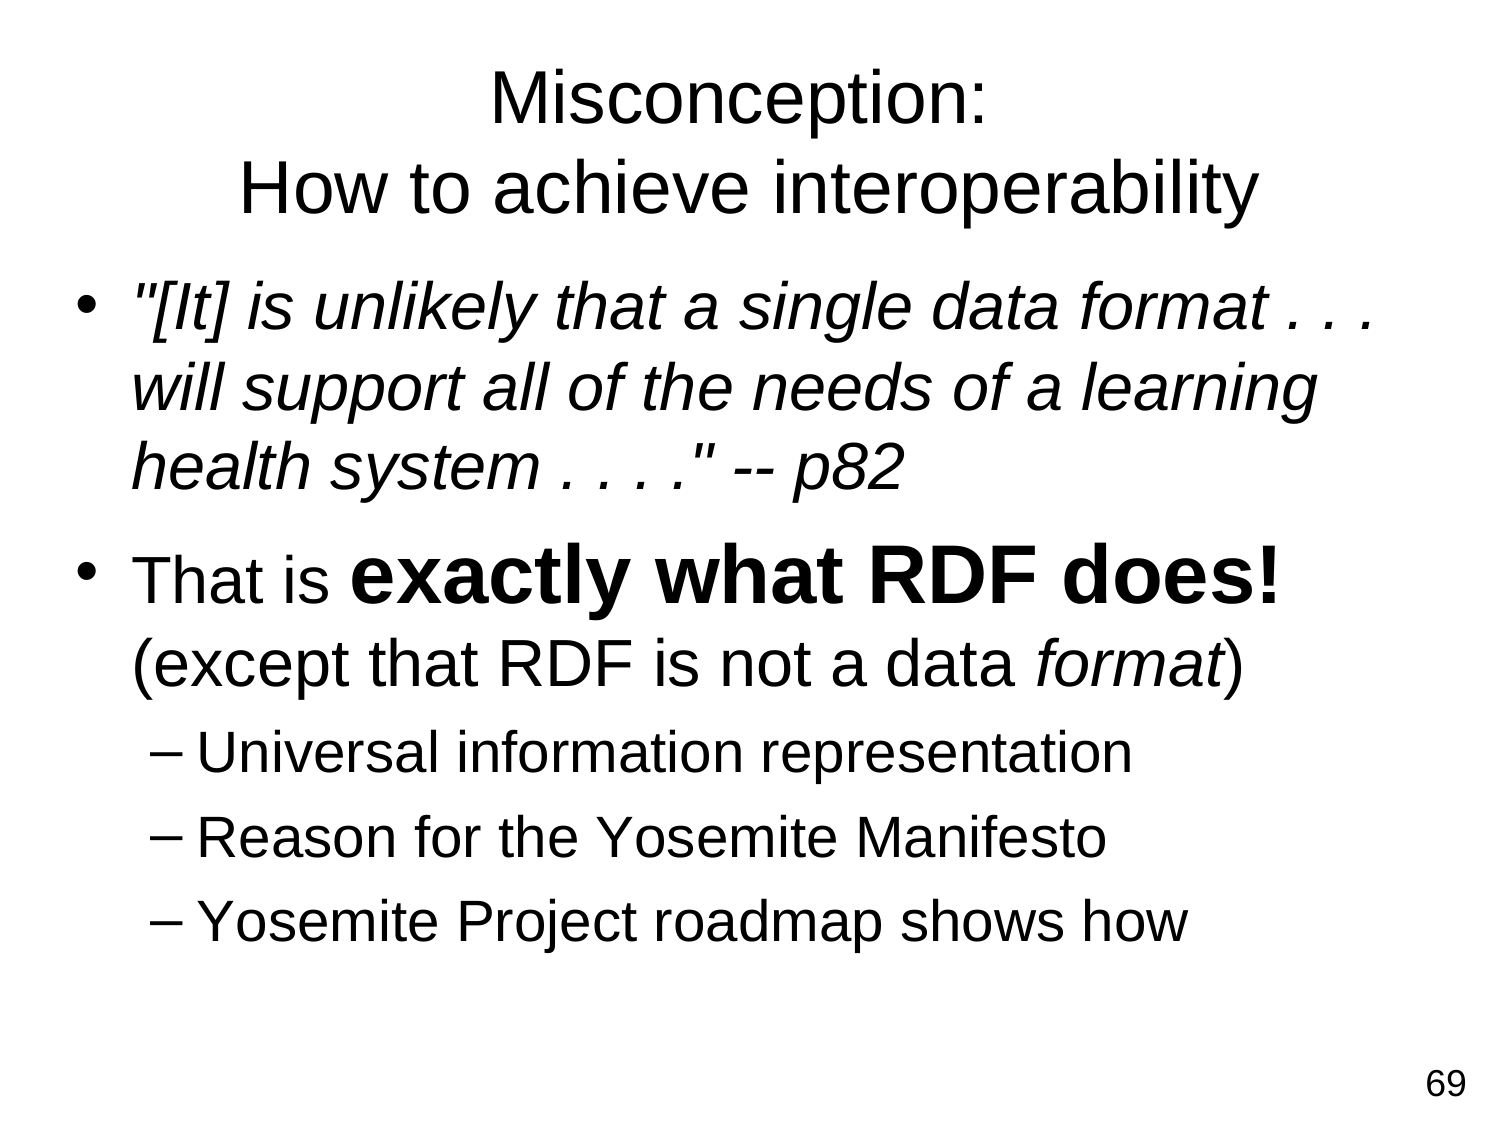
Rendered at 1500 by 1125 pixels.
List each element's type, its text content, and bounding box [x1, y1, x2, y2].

title Misconception: How to achieve interoperability [75, 44, 1425, 233]
list "[It] is unlikely that a single data format . . . will support all of the needs of a learning health system . . . ." -- p82 That is exactly what RDF does! (except that RDF is not a data format) Universal information representation Reason for the Yosemite Manifesto Yosemite Project roadmap shows how [75, 263, 1395, 1017]
